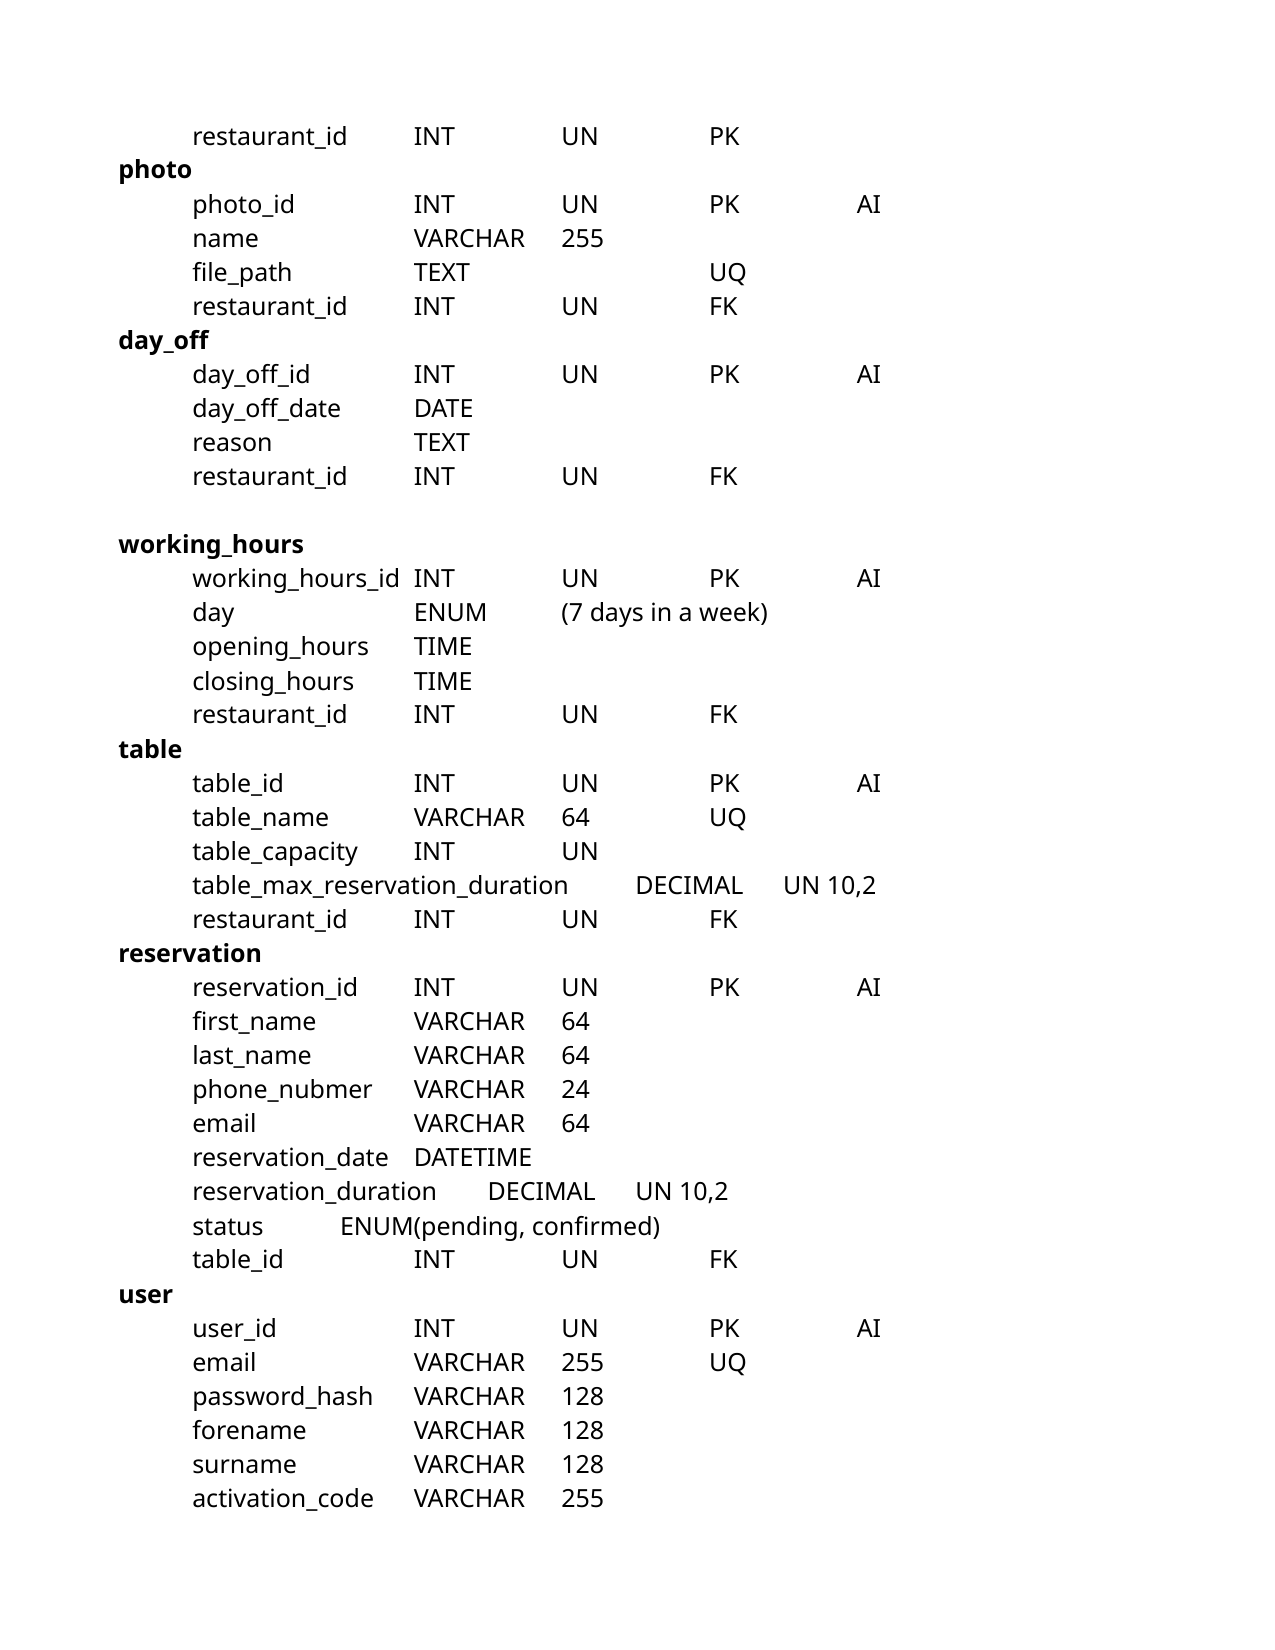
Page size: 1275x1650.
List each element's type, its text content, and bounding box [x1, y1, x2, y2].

text table_name VARCHAR 64 UQ [118, 799, 1157, 833]
text forename VARCHAR 128 [118, 1412, 1157, 1447]
text closing_hours TIME [118, 663, 1157, 697]
text working_hours_id INT UN PK AI [118, 561, 1157, 595]
text name VARCHAR 255 [118, 220, 1157, 254]
text activation_code VARCHAR 255 [118, 1481, 1157, 1515]
text password_hash VARCHAR 128 [118, 1378, 1157, 1412]
text day_off_date DATE [118, 391, 1157, 425]
text restaurant_id INT UN FK [118, 459, 1157, 493]
text first_name VARCHAR 64 [118, 1004, 1157, 1038]
text day_off [118, 322, 1157, 357]
text working_hours [118, 527, 1157, 561]
text table_id INT UN FK [118, 1242, 1157, 1276]
text photo_id INT UN PK AI [118, 186, 1157, 220]
text day_off_id INT UN PK AI [118, 357, 1157, 391]
text opening_hours TIME [118, 629, 1157, 663]
text user [118, 1276, 1157, 1310]
text email VARCHAR 64 [118, 1106, 1157, 1140]
text last_name VARCHAR 64 [118, 1038, 1157, 1072]
text reason TEXT [118, 425, 1157, 459]
text restaurant_id INT UN PK [118, 118, 1157, 152]
text file_path TEXT UQ [118, 254, 1157, 288]
text restaurant_id INT UN FK [118, 697, 1157, 731]
text table [118, 731, 1157, 765]
text table_capacity INT UN [118, 833, 1157, 867]
text table_max_reservation_duration DECIMAL UN 10,2 [118, 867, 1157, 902]
text status ENUM(pending, confirmed) [118, 1208, 1157, 1242]
text restaurant_id INT UN FK [118, 902, 1157, 936]
text reservation_id INT UN PK AI [118, 970, 1157, 1004]
text reservation_date DATETIME [118, 1140, 1157, 1174]
text surname VARCHAR 128 [118, 1447, 1157, 1481]
text restaurant_id INT UN FK [118, 288, 1157, 322]
text table_id INT UN PK AI [118, 765, 1157, 799]
text day ENUM (7 days in a week) [118, 595, 1157, 629]
text user_id INT UN PK AI [118, 1310, 1157, 1344]
text reservation [118, 936, 1157, 970]
text photo [118, 152, 1157, 186]
text reservation_duration DECIMAL UN 10,2 [118, 1174, 1157, 1208]
text email VARCHAR 255 UQ [118, 1344, 1157, 1378]
text phone_nubmer VARCHAR 24 [118, 1072, 1157, 1106]
